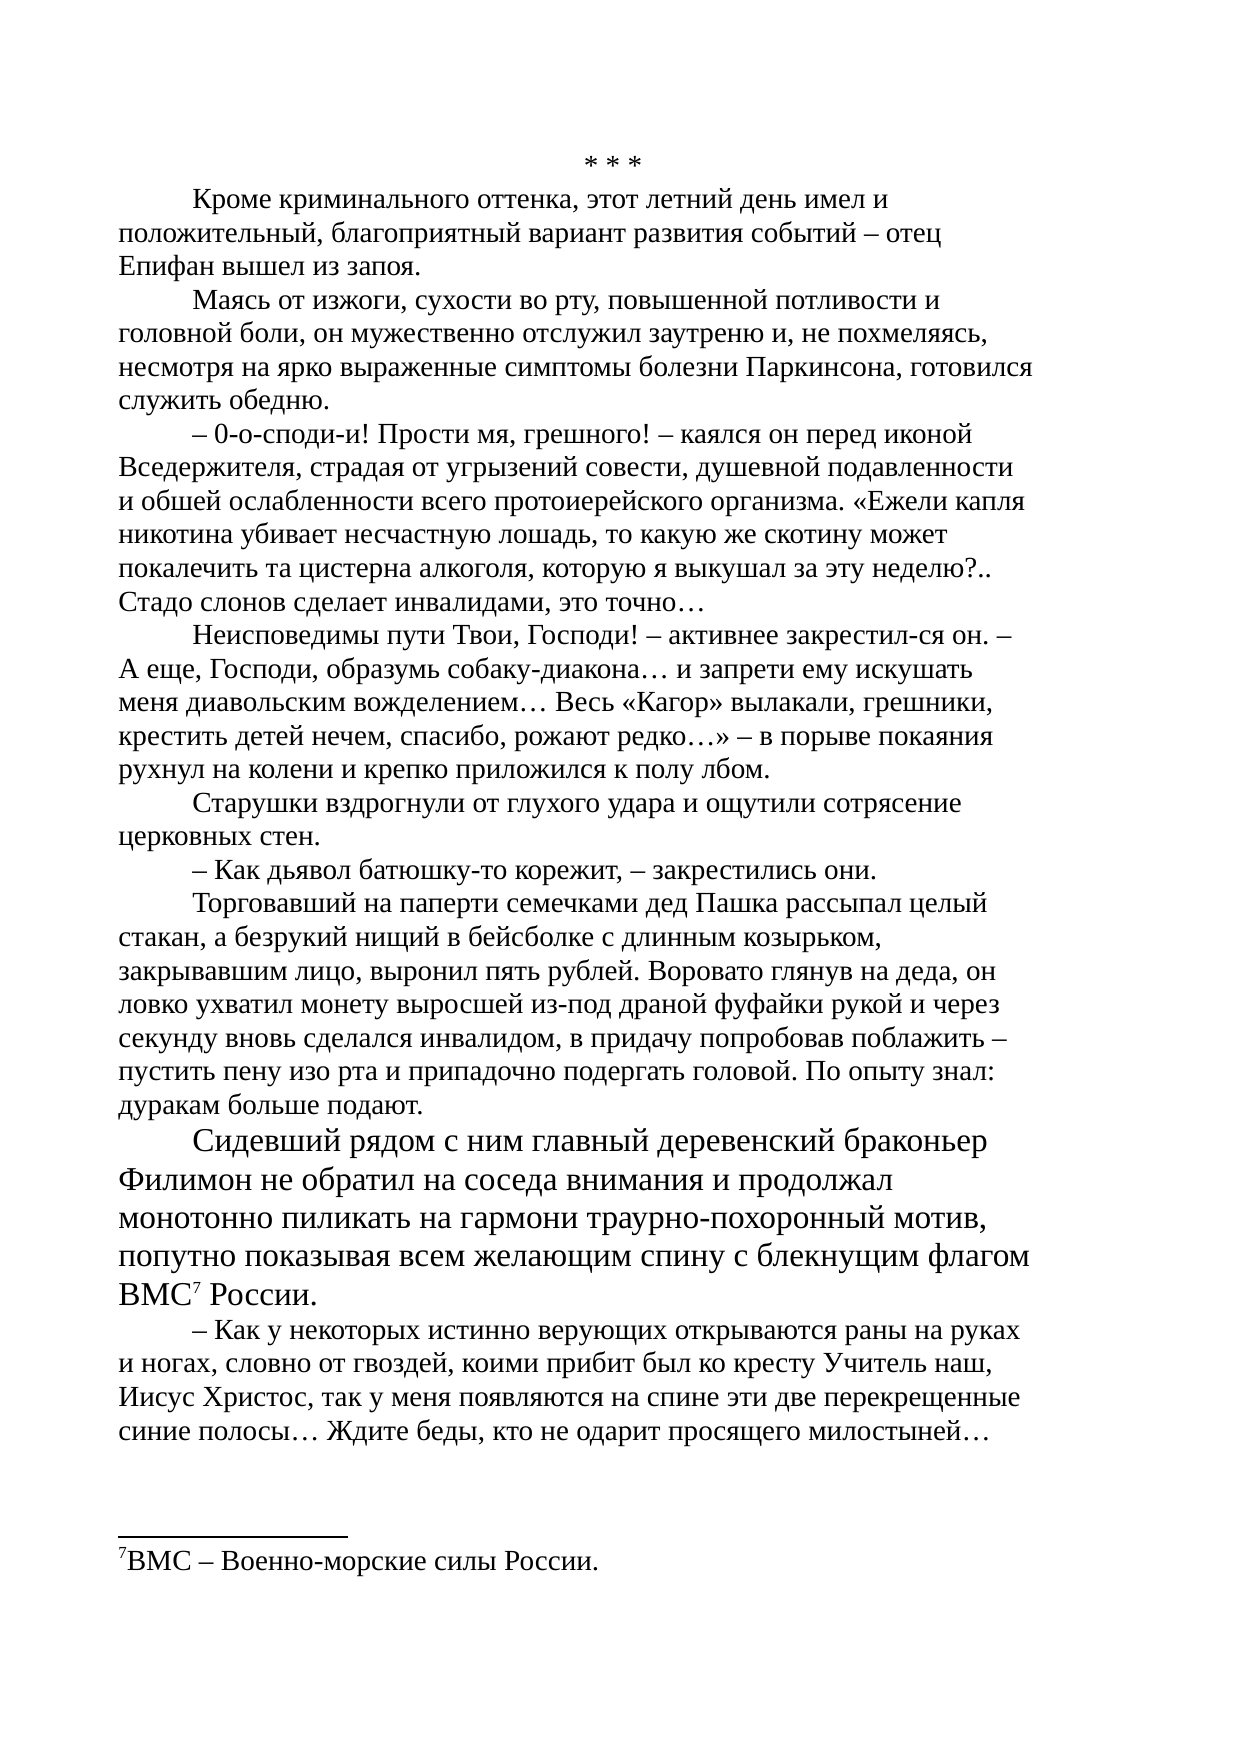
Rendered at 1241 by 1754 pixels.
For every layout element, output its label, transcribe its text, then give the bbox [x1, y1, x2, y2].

text Старушки вздрогнули от глухого удара и ощутили сотрясение церковных стен. [118, 785, 1033, 852]
text ВМС – Военно-морские силы России. [118, 1543, 1033, 1577]
text Кроме криминального оттенка, этот летний день имел и положительный, благоприятный вариант развития событий – отец Епифан вышел из запоя. [118, 181, 1033, 282]
text Торговавший на паперти семечками дед Пашка рассыпал целый стакан, а безрукий нищий в бейсболке с длинным козырьком, закрывавшим лицо, выронил пять рублей. Воровато глянув на деда, он ловко ухватил монету выросшей из-под драной фуфайки рукой и через секунду вновь сделался инвалидом, в придачу попробовав поблажить – пустить пену изо рта и припадочно подергать головой. По опыту знал: дуракам больше подают. [118, 886, 1033, 1120]
text – Как у некоторых истинно верующих открываются раны на руках и ногах, словно от гвоздей, коими прибит был ко кресту Учитель наш, Иисус Христос, так у меня появляются на спине эти две перекрещенные синие полосы… Ждите беды, кто не одарит просящего милостыней… [118, 1312, 1033, 1446]
text – 0-о-споди-и! Прости мя, грешного! – каялся он перед иконой Вседержителя, страдая от угрызений совести, душевной подавленности и обшей ослабленности всего протоиерейского организма. «Ежели капля никотина убивает несчастную лошадь, то какую же скотину может покалечить та цистерна алкоголя, которую я выкушал за эту неделю?.. Стадо слонов сделает инвалидами, это точно… [118, 416, 1033, 617]
text Маясь от изжоги, сухости во рту, повышенной потливости и головной боли, он мужественно отслужил заутреню и, не похмеляясь, несмотря на ярко выраженные симптомы болезни Паркинсона, готовился служить обедню. [118, 282, 1033, 416]
text Неисповедимы пути Твои, Господи! – активнее закрестил-ся он. – А еще, Господи, образумь собаку-диакона… и запрети ему искушать меня диавольским вожделением… Весь «Кагор» вылакали, грешники, крестить детей нечем, спасибо, рожают редко…» – в порыве покаяния рухнул на колени и крепко приложился к полу лбом. [118, 617, 1033, 785]
text – Как дьявол батюшку-то корежит, – закрестились они. [118, 852, 1033, 886]
text Сидевший рядом с ним главный деревенский браконьер Филимон не обратил на соседа внимания и продолжал монотонно пиликать на гармони траурно-похоронный мотив, попутно показывая всем желающим спину с блекнущим флагом ВМС России. [118, 1120, 1033, 1312]
subtitle * * * [118, 148, 1033, 181]
